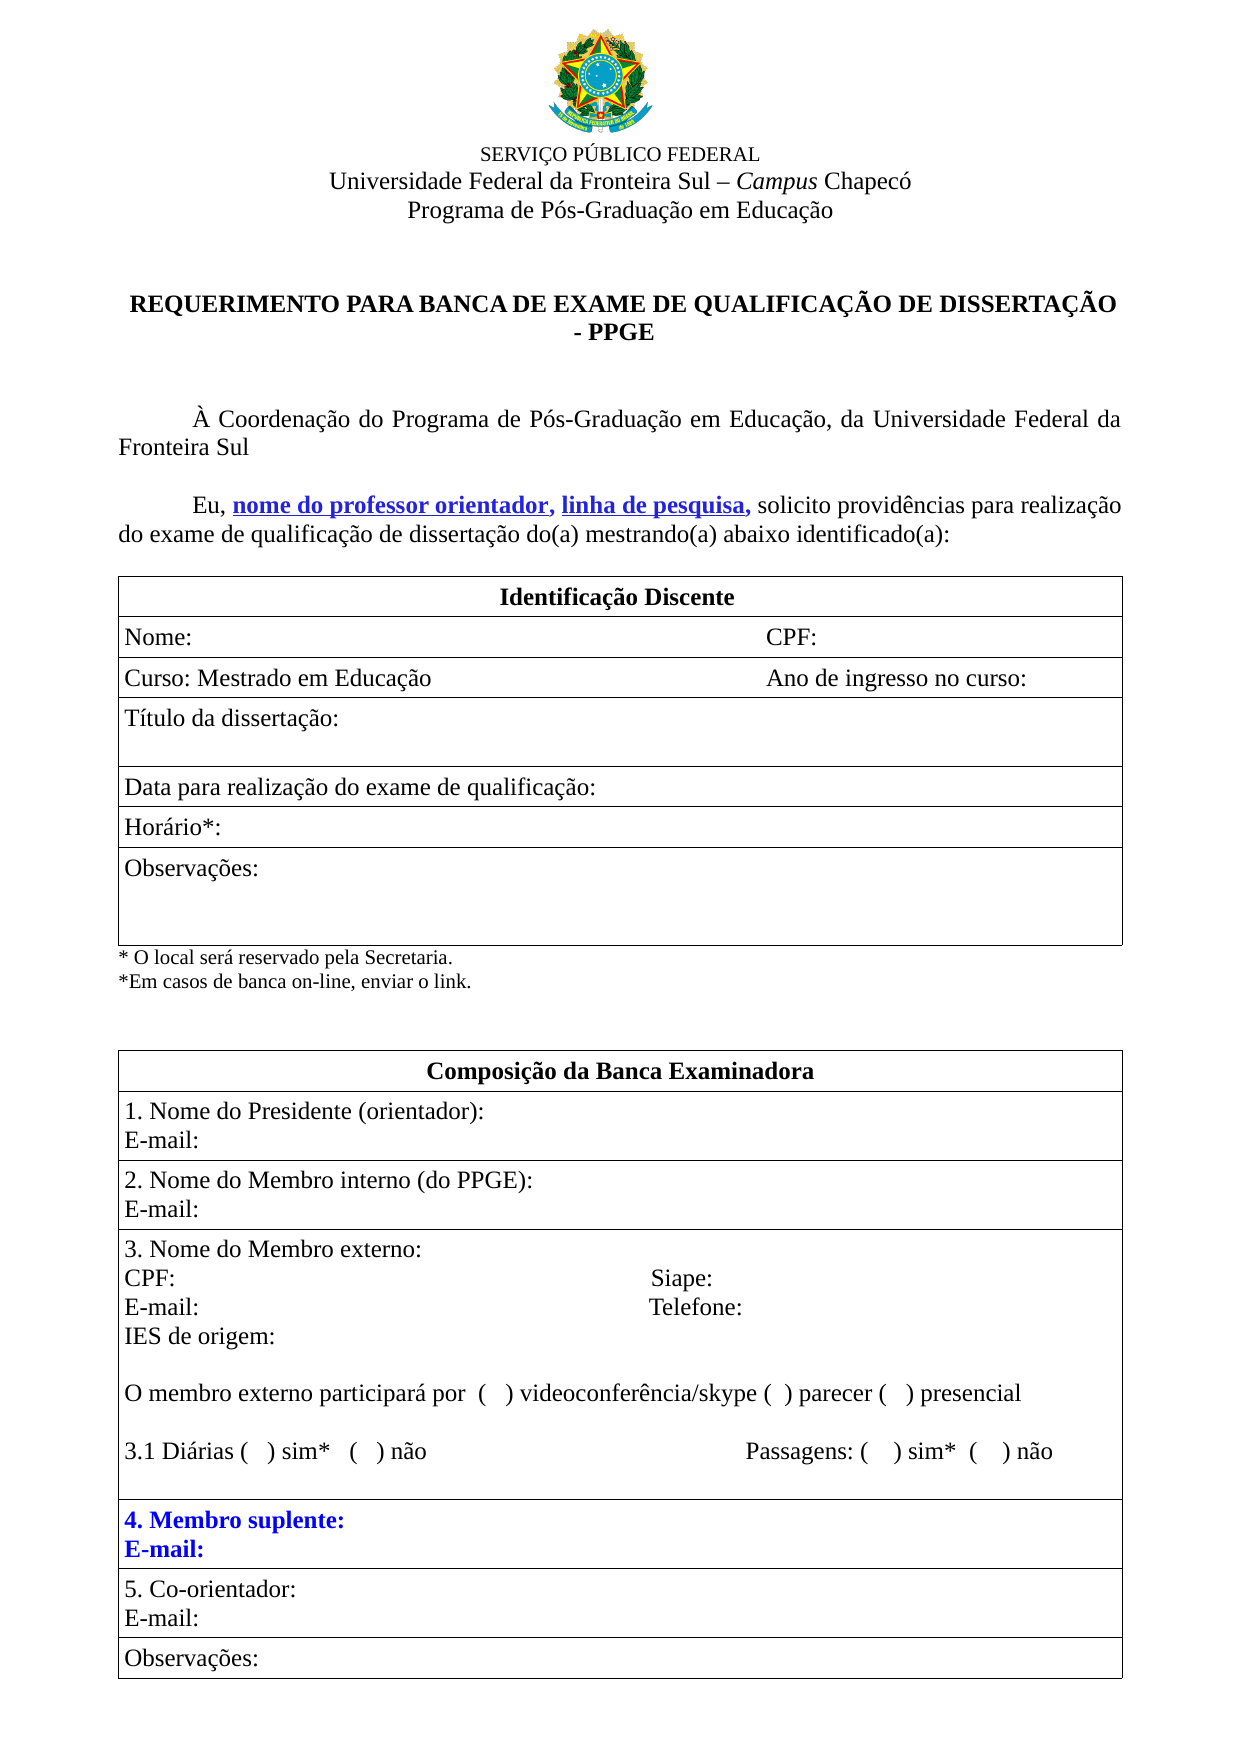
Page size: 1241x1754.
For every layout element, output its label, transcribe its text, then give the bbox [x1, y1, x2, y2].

table_cell Curso: Mestrado em Educação [119, 658, 760, 697]
table_cell Título da dissertação: [119, 698, 1122, 766]
picture [616, 108, 653, 133]
table_cell Horário*: [119, 807, 1122, 847]
table_cell 3. Nome do Membro externo: CPF: Siape: E-mail: Telefone: IES de origem: O membro externo participará por ( ) videoconferência/skype ( ) parecer ( ) presencial 3.1 Diárias ( ) sim* ( ) não Passagens: ( ) sim* ( ) não [119, 1230, 1122, 1499]
table_cell Observações: [119, 1638, 1122, 1677]
table_cell Observações: [119, 848, 1122, 944]
text Eu, nome do professor orientador, linha de pesquisa, solicito providências para realização do exame de qualificação de dissertação do(a) mestrando(a) abaixo identificado(a): [118, 490, 1122, 547]
picture [548, 29, 653, 133]
table_cell 5. Co-orientador: E-mail: [119, 1569, 1122, 1637]
table_cell 1. Nome do Presidente (orientador): E-mail: [119, 1092, 1122, 1160]
table_header Identificação Discente [119, 577, 1122, 616]
table_header Composição da Banca Examinadora [119, 1051, 1122, 1091]
table_cell Data para realização do exame de qualificação: [119, 767, 1122, 806]
table_cell CPF: [760, 617, 1122, 657]
table_cell 2. Nome do Membro interno (do PPGE): E-mail: [119, 1161, 1122, 1229]
text REQUERIMENTO PARA BANCA DE EXAME DE QUALIFICAÇÃO DE DISSERTAÇÃO - PPGE [118, 289, 1122, 346]
table_cell Ano de ingresso no curso: [760, 658, 1122, 697]
table_cell Nome: [119, 617, 760, 657]
text À Coordenação do Programa de Pós-Graduação em Educação, da Universidade Federal da Fronteira Sul [118, 404, 1122, 461]
picture [622, 112, 635, 125]
text *Em casos de banca on-line, enviar o link. [118, 969, 1122, 993]
text * O local será reservado pela Secretaria. [118, 946, 1122, 969]
table_cell 4. Membro suplente: E-mail: [119, 1500, 1122, 1568]
